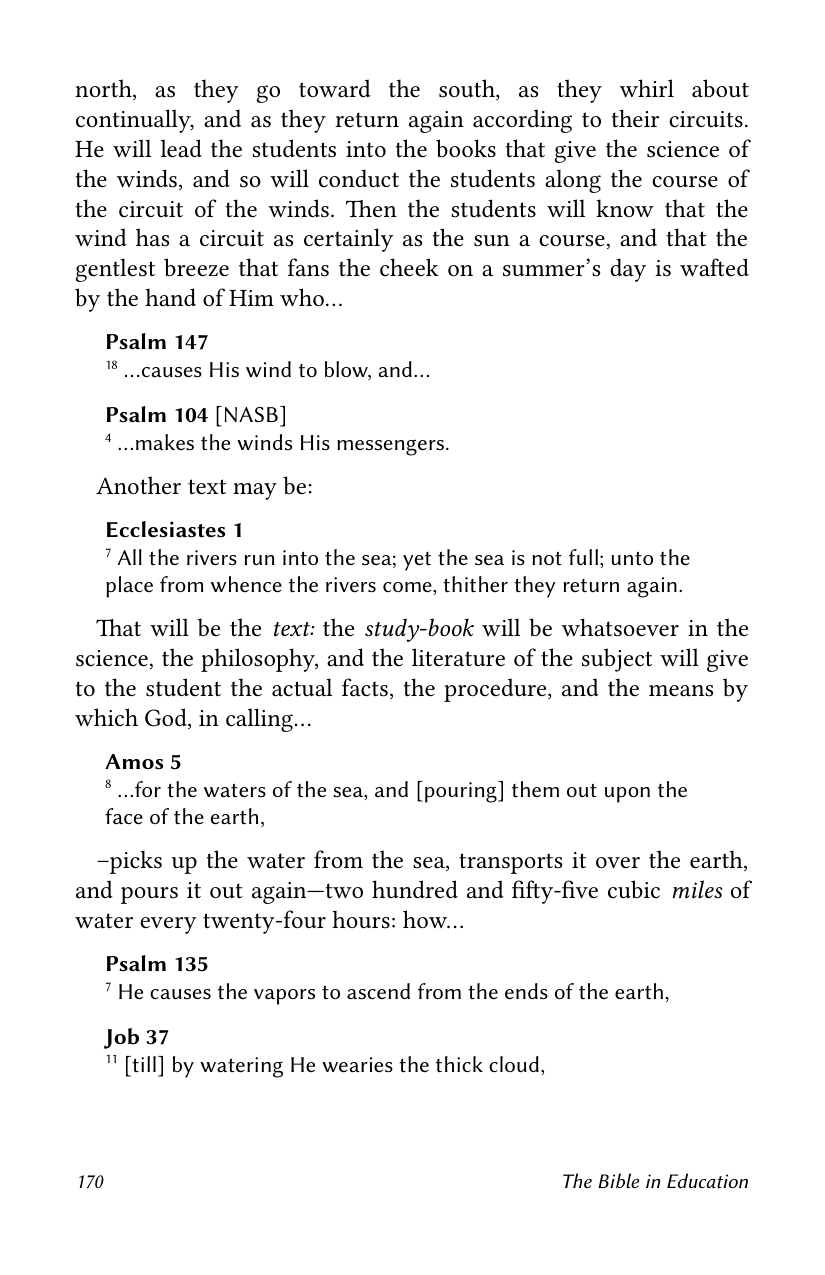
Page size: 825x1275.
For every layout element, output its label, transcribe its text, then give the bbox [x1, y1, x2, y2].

text 4 ...makes the winds His messengers. [105, 430, 720, 456]
text Ecclesiastes 1 [105, 517, 750, 543]
text –picks up the water from the sea, transports it over the earth, and pours it out again—two hundred and fifty-five cubic miles of water every twenty-four hours: how… [75, 846, 750, 935]
text north, as they go toward the south, as they whirl about continually, and as they return again according to their circuits. He will lead the students into the books that give the science of the winds, and so will conduct the students along the course of the circuit of the winds. Then the students will know that the wind has a circuit as certainly as the sun a course, and that the gentlest breeze that fans the cheek on a summer’s day is wafted by the hand of Him who… [75, 75, 750, 313]
text Another text may be: [75, 472, 750, 501]
text 11 [till] by watering He wearies the thick cloud, [105, 1052, 720, 1078]
text Psalm 104 [NASB] [105, 402, 750, 428]
text Job 37 [105, 1024, 750, 1050]
text Psalm 135 [105, 951, 750, 977]
text 7 All the rivers run into the sea; yet the sea is not full; unto the place from whence the rivers come, thither they return again. [105, 544, 720, 598]
text Psalm 147 [105, 329, 750, 355]
text Amos 5 [105, 749, 750, 775]
text That will be the text: the study-book will be whatsoever in the science, the philosophy, and the literature of the subject will give to the student the actual facts, the procedure, and the means by which God, in calling… [75, 614, 750, 733]
text 7 He causes the vapors to ascend from the ends of the earth, [105, 979, 720, 1005]
text 8 ...for the waters of the sea, and [pouring] them out upon the face of the earth, [105, 777, 720, 830]
text 18 ...causes His wind to blow, and... [105, 357, 720, 383]
